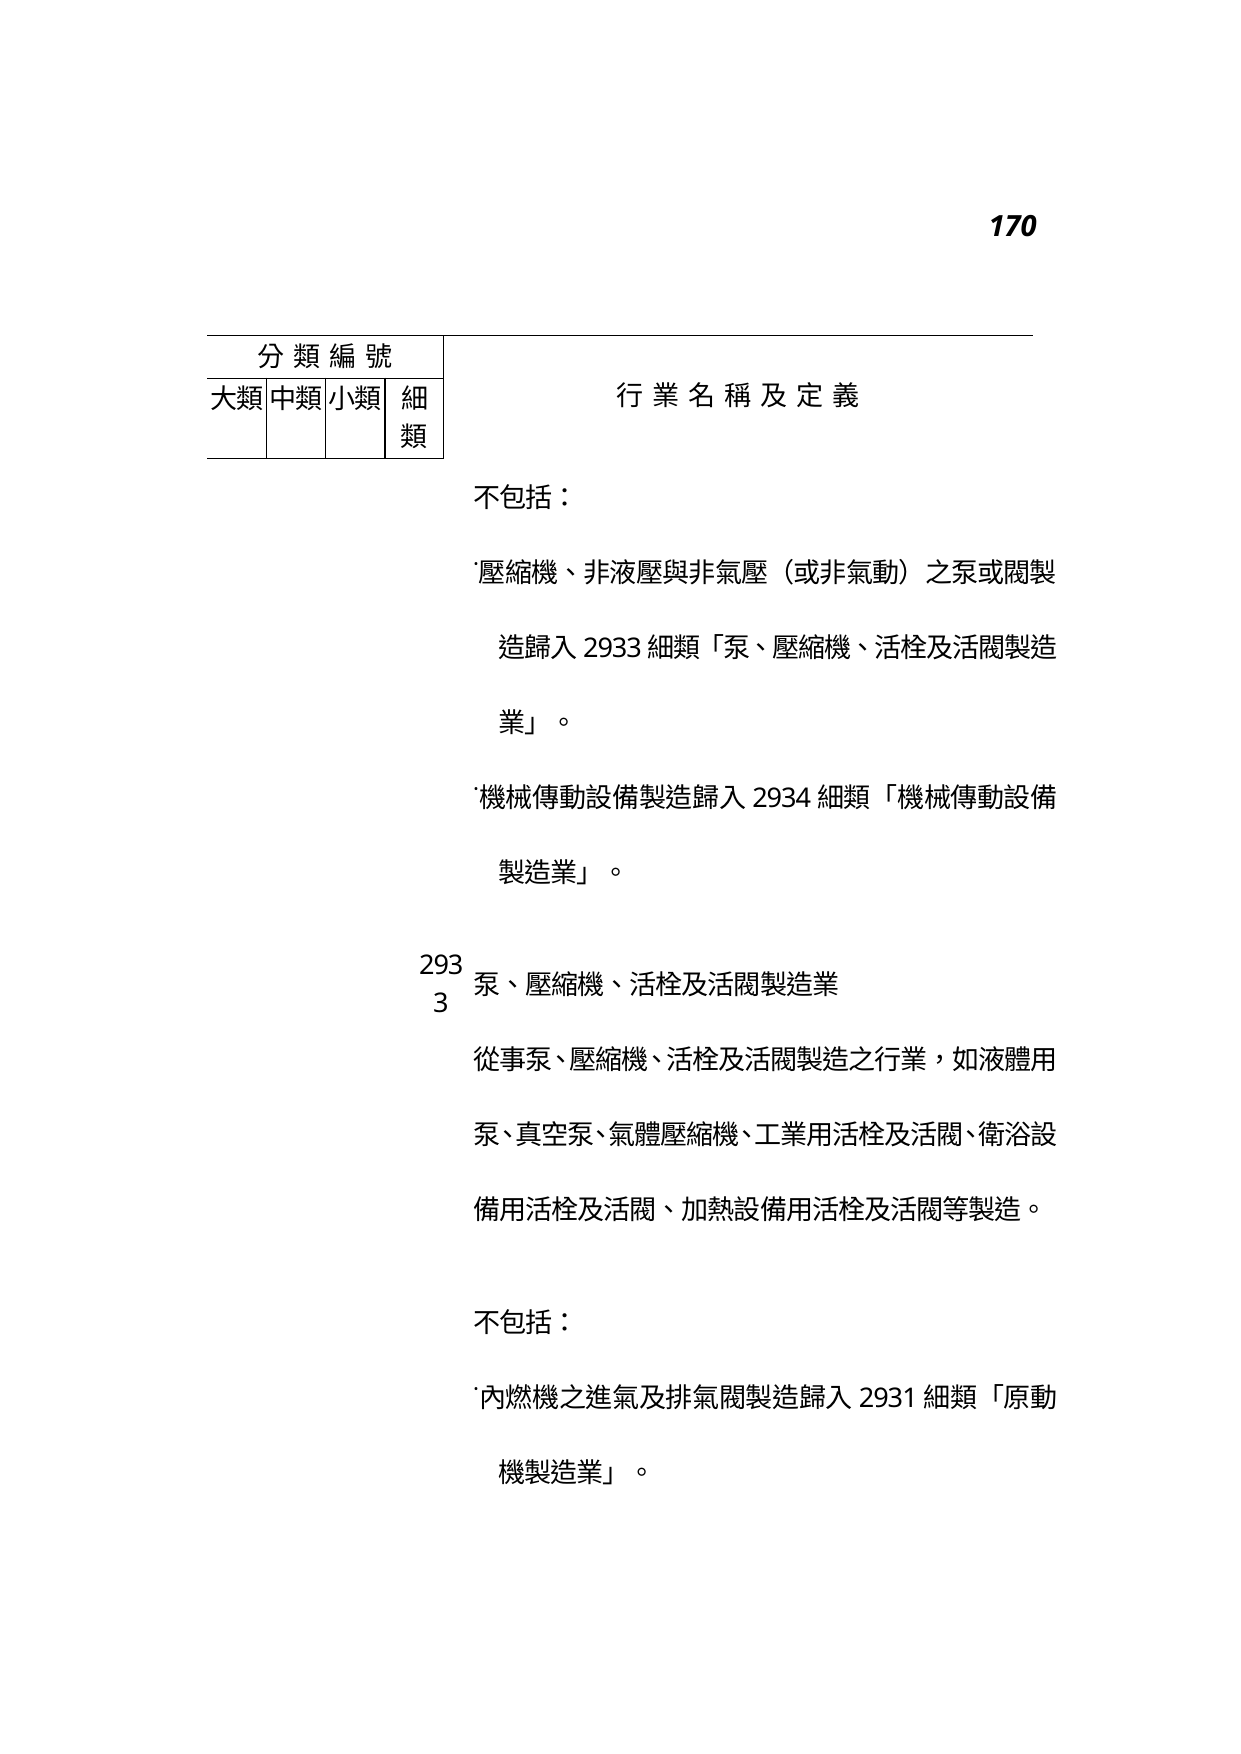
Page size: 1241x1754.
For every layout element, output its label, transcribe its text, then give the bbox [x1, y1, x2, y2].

table_header 行 業 名 稱 及 定 義 [444, 336, 1032, 458]
table_cell [207, 459, 233, 945]
table_cell 中類 [267, 379, 325, 458]
table_cell 小類 [326, 379, 384, 458]
table_cell 2933 [412, 945, 470, 1508]
table_cell [351, 945, 412, 1508]
table_cell [351, 459, 412, 945]
table_cell [1033, 378, 1060, 458]
table_cell [233, 945, 292, 1508]
table_cell [233, 459, 292, 945]
table_cell 泵、壓縮機、活栓及活閥製造業 從事泵、壓縮機、活栓及活閥製造之行業，如液體用泵、真空泵、氣體壓縮機、工業用活栓及活閥、衛浴設備用活栓及活閥、加熱設備用活栓及活閥等製造。 不包括： ˙內燃機之進氣及排氣閥製造歸入2931細類「原動機製造業」。 [470, 945, 1060, 1508]
table_cell [293, 945, 351, 1508]
table_cell [412, 458, 470, 945]
table_cell 細類 [386, 379, 443, 458]
table_cell 大類 [207, 379, 266, 458]
table_cell [207, 945, 233, 1508]
table_cell [293, 459, 351, 945]
table_header [1033, 335, 1060, 378]
table_header 分 類 編 號 [207, 336, 443, 378]
table_cell 不包括： ˙壓縮機、非液壓與非氣壓（或非氣動）之泵或閥製造歸入2933細類「泵、壓縮機、活栓及活閥製造業」。 ˙機械傳動設備製造歸入2934細類「機械傳動設備製造業」。 [470, 458, 1060, 945]
